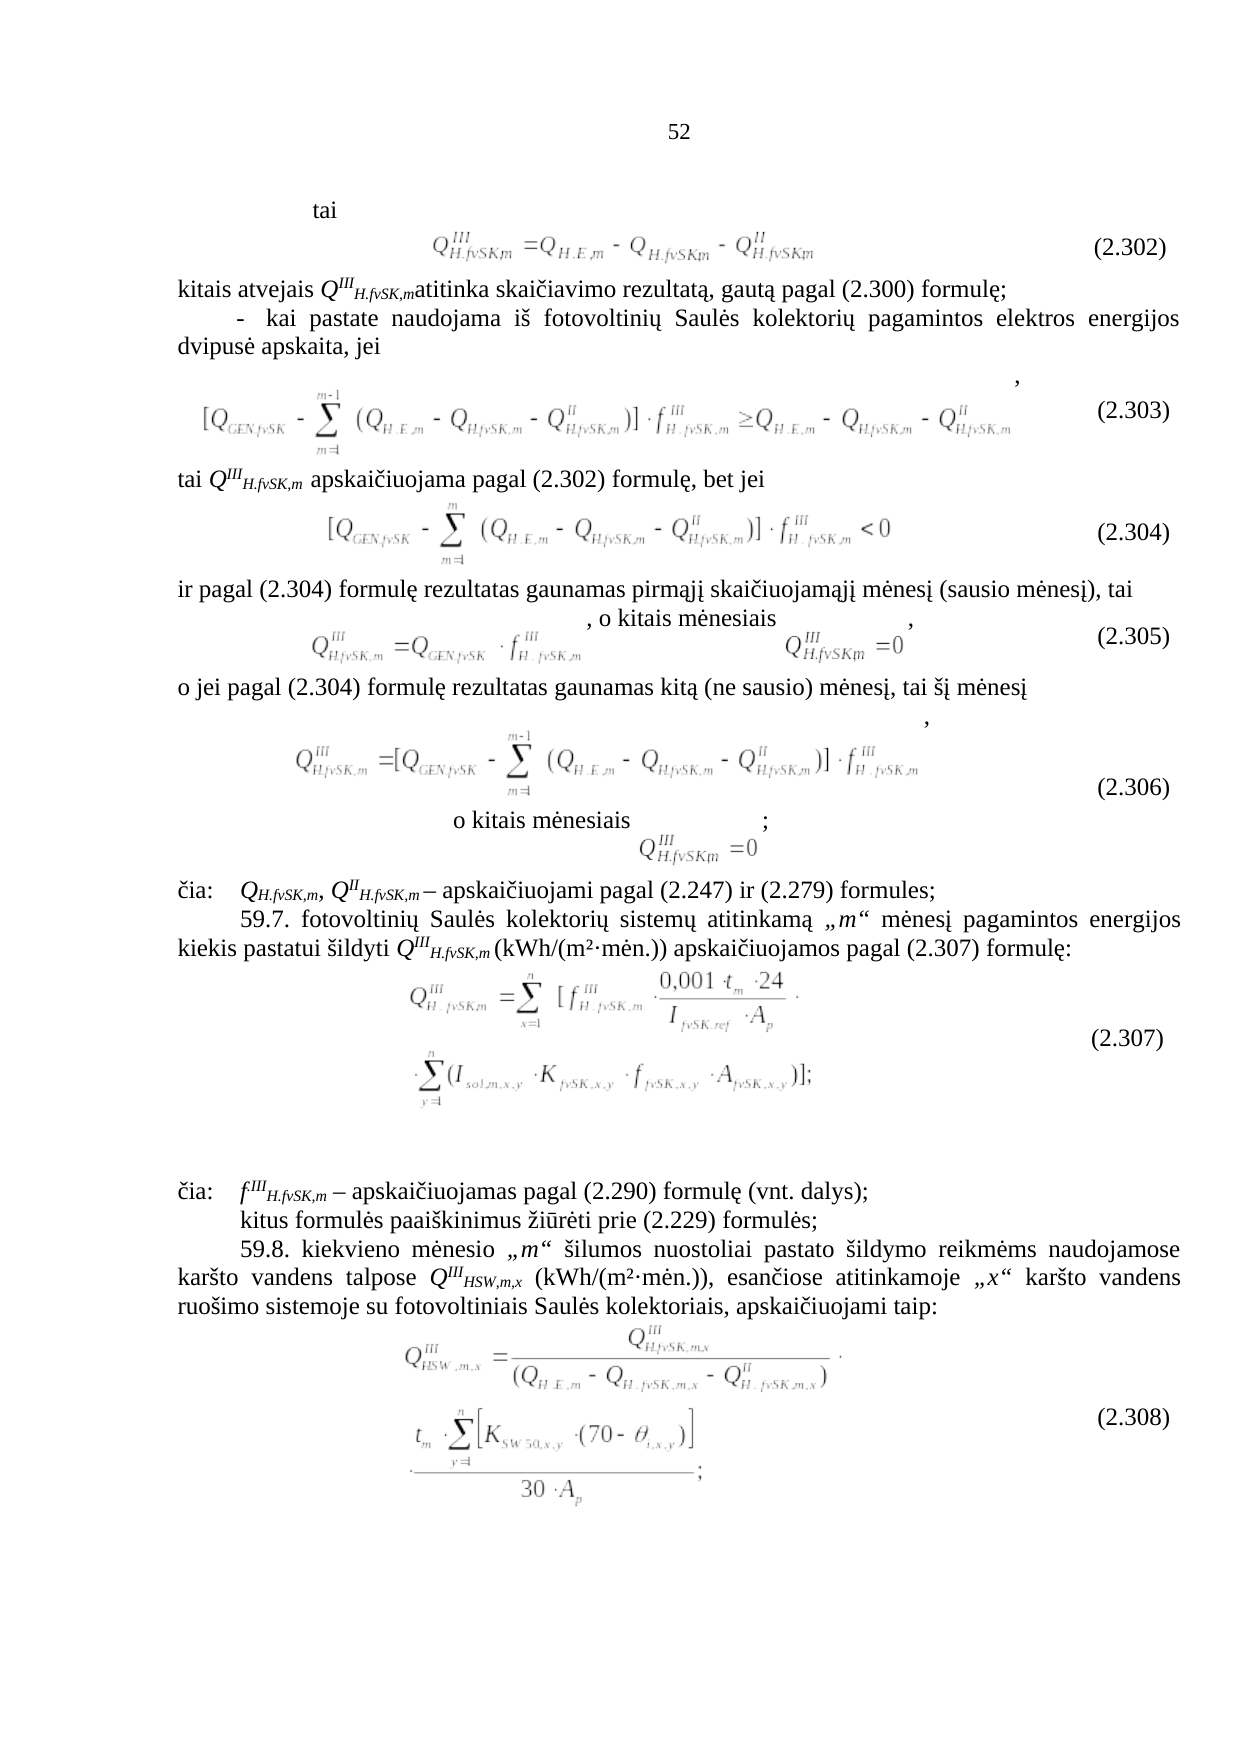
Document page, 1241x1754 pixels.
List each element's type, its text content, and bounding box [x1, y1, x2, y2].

table_header [177, 493, 1044, 574]
table_header , [177, 360, 1044, 464]
text tai QIIIH.fvSK,m apskaičiuojama pagal (2.302) formulę, bet jei [177, 464, 1181, 493]
table_header [181, 224, 1067, 274]
table_header , o kitais mėnesiais ; [177, 701, 1044, 875]
table_header (2.303) [1045, 360, 1181, 464]
table_header , o kitais mėnesiais , [177, 603, 1044, 672]
table_header [177, 1320, 1066, 1516]
text kitus formulės paaiškinimus žiūrėti prie (2.229) formulės; [240, 1205, 1181, 1234]
text - kai pastate naudojama iš fotovoltinių Saulės kolektorių pagamintos elektros energijos dvipusė apskaita, jei [177, 303, 1181, 360]
text o jei pagal (2.304) formulę rezultatas gaunamas kitą (ne sausio) mėnesį, tai šį mėnesį [177, 672, 1181, 701]
table_header (2.308) [1066, 1320, 1181, 1516]
text ir pagal (2.304) formulę rezultatas gaunamas pirmąjį skaičiuojamąjį mėnesį (sausio mėnesį), tai [177, 574, 1181, 603]
table_header (2.307) [1046, 961, 1181, 1119]
text čia: QH.fvSK,m, QIIH.fvSK,m – apskaičiuojami pagal (2.247) ir (2.279) formules; [177, 875, 1181, 904]
table_header (2.305) [1045, 603, 1181, 672]
text kitais atvejais QIIIH.fvSK,matitinka skaičiavimo rezultatą, gautą pagal (2.300) formulę; [177, 274, 1181, 303]
table_header [177, 961, 1046, 1119]
text 59.7. fotovoltinių Saulės kolektorių sistemų atitinkamą „m“ mėnesį pagamintos energijos kiekis pastatui šildyti QIIIH.fvSK,m (kWh/(m²·mėn.)) apskaičiuojamos pagal (2.307) formulę: [177, 904, 1181, 961]
table_header (2.306) [1045, 701, 1181, 875]
text tai [177, 196, 1181, 224]
text čia: f.IIIH.fvSK,m – apskaičiuojamas pagal (2.290) formulę (vnt. dalys); [177, 1176, 1181, 1205]
text 59.8. kiekvieno mėnesio „m“ šilumos nuostoliai pastato šildymo reikmėms naudojamose karšto vandens talpose QIIIHSW,m,x (kWh/(m²·mėn.)), esančiose atitinkamoje „x“ karšto vandens ruošimo sistemoje su fotovoltiniais Saulės kolektoriais, apskaičiuojami taip: [177, 1234, 1181, 1320]
table_header (2.302) [1067, 224, 1178, 274]
table_header (2.304) [1045, 493, 1181, 574]
